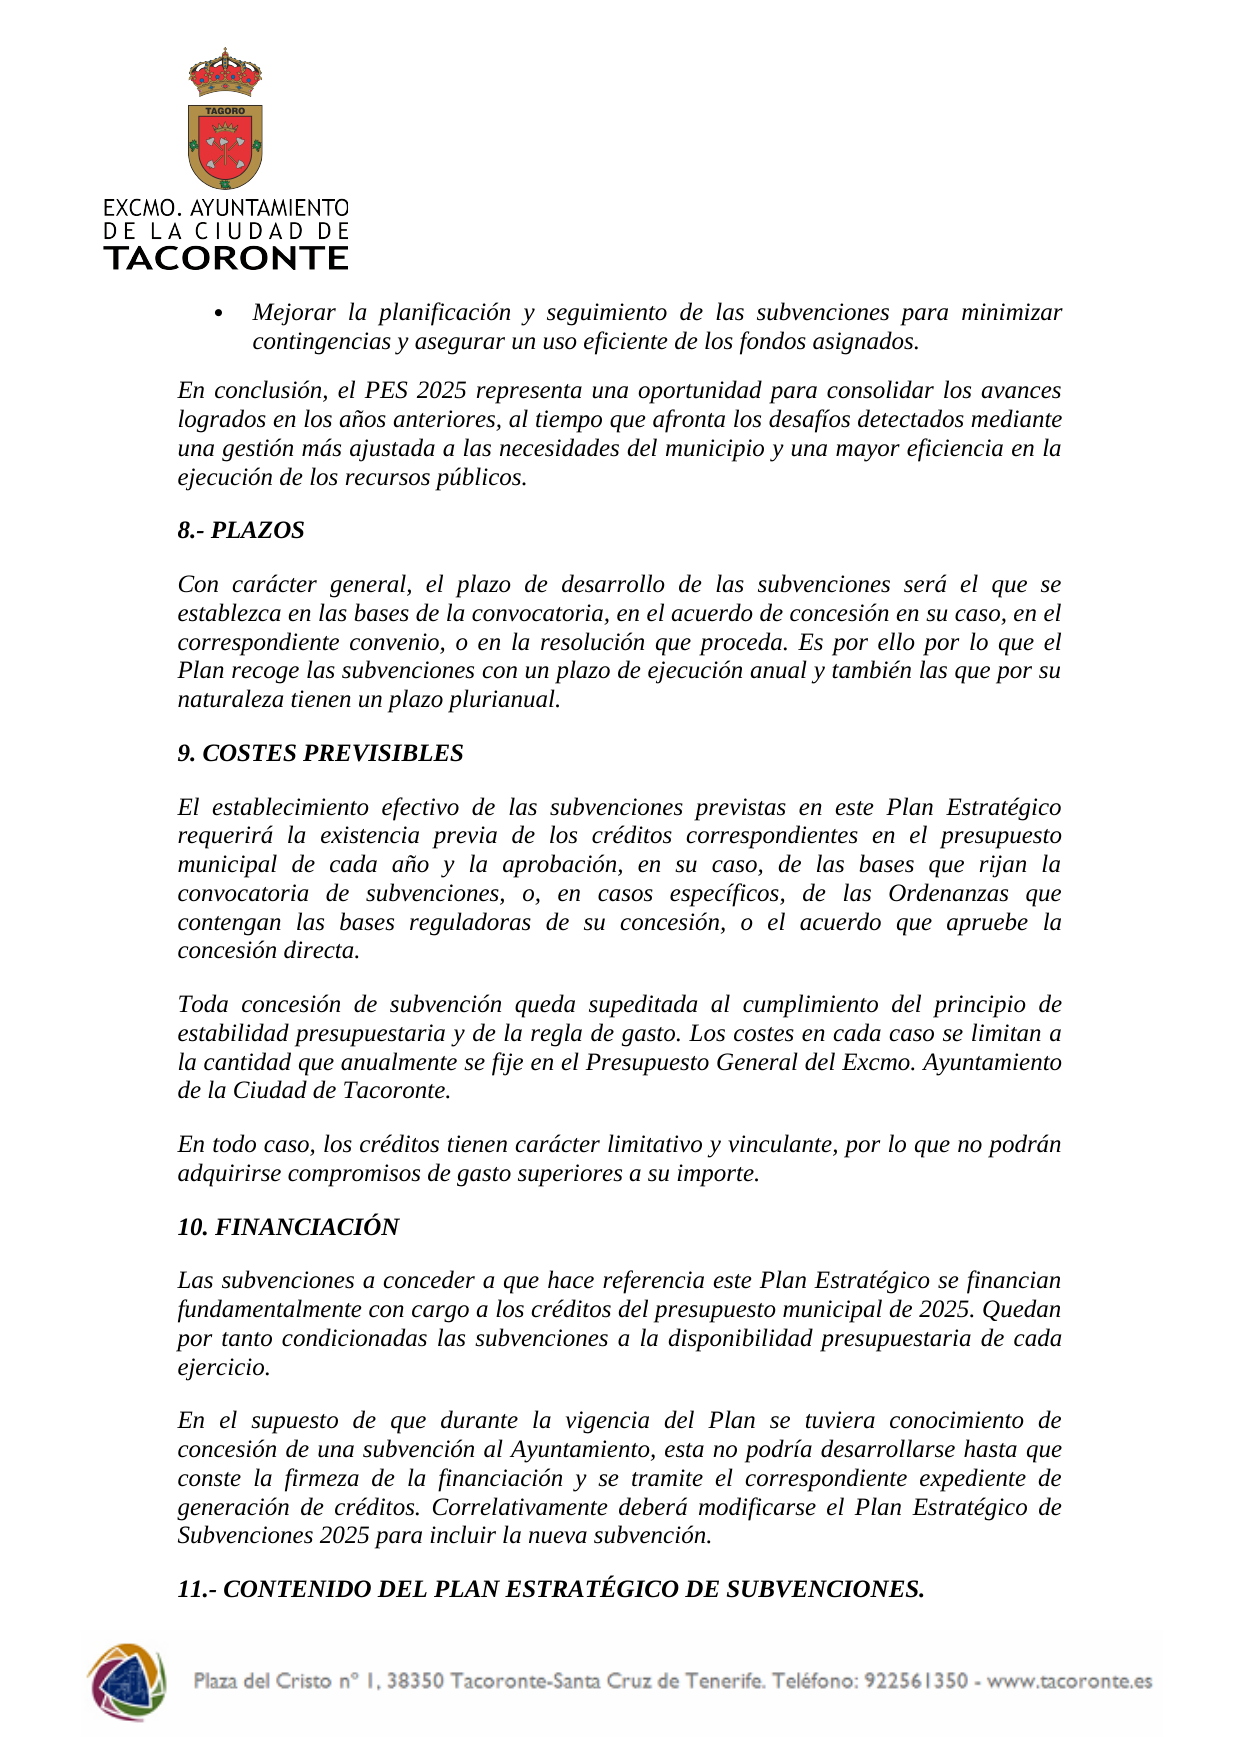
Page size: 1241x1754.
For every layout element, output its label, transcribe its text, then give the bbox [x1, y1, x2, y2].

text 9. COSTES PREVISIBLES [177, 738, 1063, 767]
picture [103, 47, 348, 270]
text Con carácter general, el plazo de desarrollo de las subvenciones será el que se establezca en las bases de la convocatoria, en el acuerdo de concesión en su caso, en el correspondiente convenio, o en la resolución que proceda. Es por ello por lo que el Plan recoge las subvenciones con un plazo de ejecución anual y también las que por su naturaleza tienen un plazo plurianual. [177, 569, 1063, 713]
text En conclusión, el PES 2025 representa una oportunidad para consolidar los avances logrados en los años anteriores, al tiempo que afronta los desafíos detectados mediante una gestión más ajustada a las necesidades del municipio y una mayor eficiencia en la ejecución de los recursos públicos. [177, 376, 1063, 491]
text Toda concesión de subvención queda supeditada al cumplimiento del principio de estabilidad presupuestaria y de la regla de gasto. Los costes en cada caso se limitan a la cantidad que anualmente se fije en el Presupuesto General del Excmo. Ayuntamiento de la Ciudad de Tacoronte. [177, 989, 1063, 1104]
text Las subvenciones a conceder a que hace referencia este Plan Estratégico se financian fundamentalmente con cargo a los créditos del presupuesto municipal de 2025. Quedan por tanto condicionadas las subvenciones a la disponibilidad presupuestaria de cada ejercicio. [177, 1266, 1063, 1381]
text El establecimiento efectivo de las subvenciones previstas en este Plan Estratégico requerirá la existencia previa de los créditos correspondientes en el presupuesto municipal de cada año y la aprobación, en su caso, de las bases que rijan la convocatoria de subvenciones, o, en casos específicos, de las Ordenanzas que contengan las bases reguladoras de su concesión, o el acuerdo que apruebe la concesión directa. [177, 792, 1063, 964]
picture [80, 1630, 1163, 1737]
text En el supuesto de que durante la vigencia del Plan se tuviera conocimiento de concesión de una subvención al Ayuntamiento, esta no podría desarrollarse hasta que conste la firmeza de la financiación y se tramite el correspondiente expediente de generación de créditos. Correlativamente deberá modificarse el Plan Estratégico de Subvenciones 2025 para incluir la nueva subvención. [177, 1406, 1063, 1549]
text 11.- CONTENIDO DEL PLAN ESTRATÉGICO DE SUBVENCIONES. [177, 1574, 1063, 1603]
list Mejorar la planificación y seguimiento de las subvenciones para minimizar contingencias y asegurar un uso eficiente de los fondos asignados. [215, 297, 1063, 355]
text En todo caso, los créditos tienen carácter limitativo y vinculante, por lo que no podrán adquirirse compromisos de gasto superiores a su importe. [177, 1129, 1063, 1187]
text 8.- PLAZOS [177, 516, 1063, 544]
text 10. FINANCIACIÓN [177, 1212, 1063, 1241]
